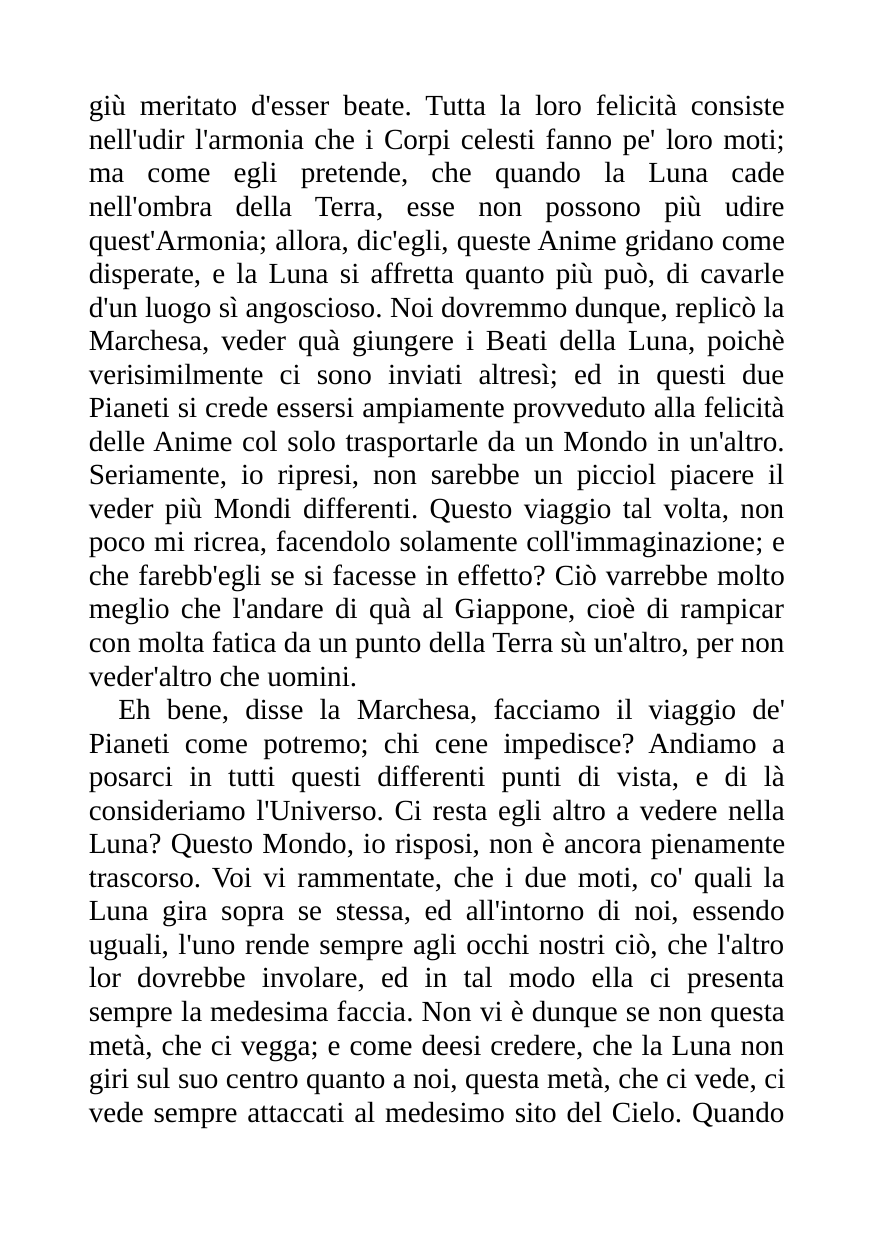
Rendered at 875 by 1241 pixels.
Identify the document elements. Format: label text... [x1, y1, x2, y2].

text giù meritato d'esser beate. Tutta la loro felicità consiste nell'udir l'armonia che i Corpi celesti fanno pe' loro moti; ma come egli pretende, che quando la Luna cade nell'ombra della Terra, esse non possono più udire quest'Armonia; allora, dic'egli, queste Anime gridano come disperate, e la Luna si affretta quanto più può, di cavarle d'un luogo sì angoscioso. Noi dovremmo dunque, replicò la Marchesa, veder quà giungere i Beati della Luna, poichè verisimilmente ci sono inviati altresì; ed in questi due Pianeti si crede essersi ampiamente provveduto alla felicità delle Anime col solo trasportarle da un Mondo in un'altro. Seriamente, io ripresi, non sarebbe un picciol piacere il veder più Mondi differenti. Questo viaggio tal volta, non poco mi ricrea, facendolo solamente coll'immaginazione; e che farebb'egli se si facesse in effetto? Ciò varrebbe molto meglio che l'andare di quà al Giappone, cioè di rampicar con molta fatica da un punto della Terra sù un'altro, per non veder'altro che uomini. [88, 88, 786, 692]
text Eh bene, disse la Marchesa, facciamo il viaggio de' Pianeti come potremo; chi cene impedisce? Andiamo a posarci in tutti questi differenti punti di vista, e di là consideriamo l'Universo. Ci resta egli altro a vedere nella Luna? Questo Mondo, io risposi, non è ancora pienamente trascorso. Voi vi rammentate, che i due moti, co' quali la Luna gira sopra se stessa, ed all'intorno di noi, essendo uguali, l'uno rende sempre agli occhi nostri ciò, che l'altro lor dovrebbe involare, ed in tal modo ella ci presenta sempre la medesima faccia. Non vi è dunque se non questa metà, che ci vegga; e come deesi credere, che la Luna non giri sul suo centro quanto a noi, questa metà, che ci vede, ci vede sempre attaccati al medesimo sito del Cielo. Quando [88, 692, 786, 1128]
